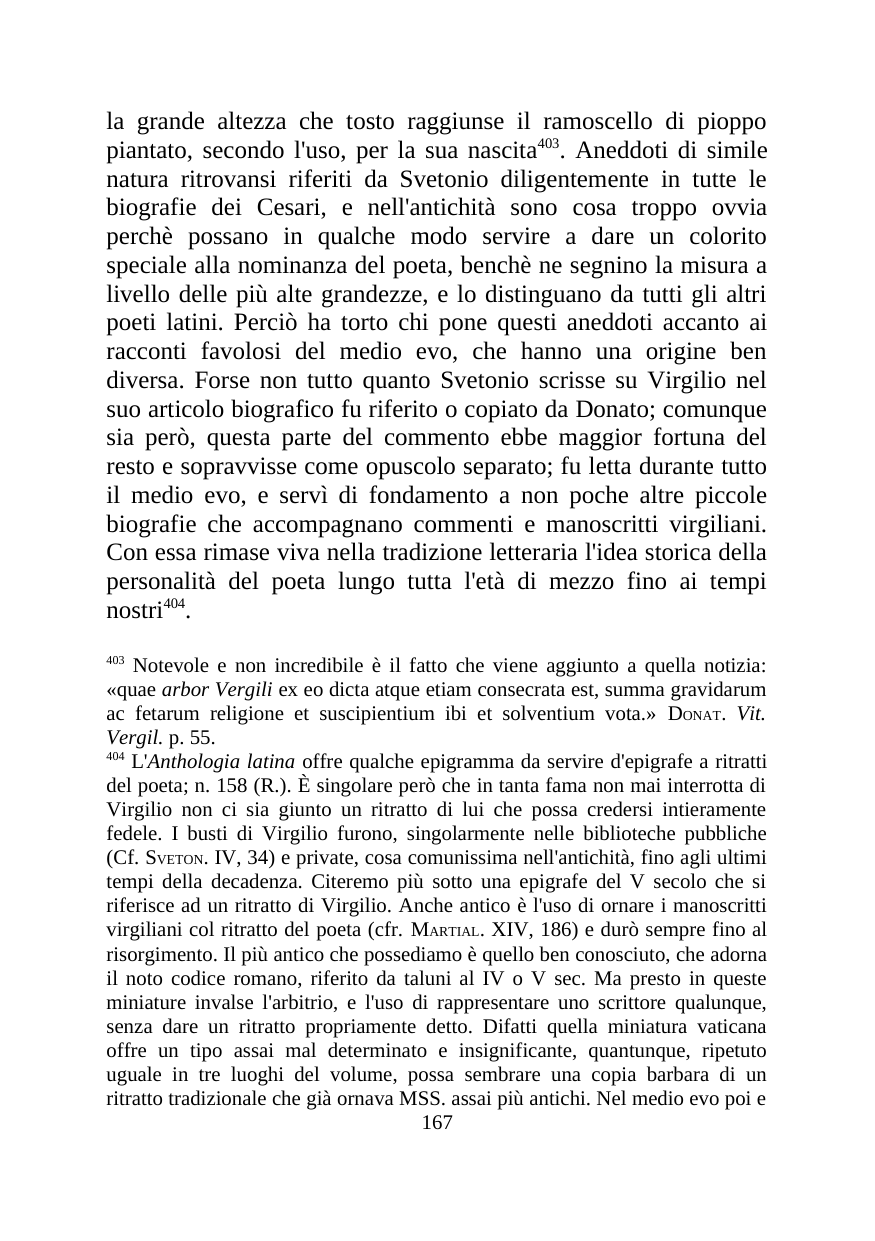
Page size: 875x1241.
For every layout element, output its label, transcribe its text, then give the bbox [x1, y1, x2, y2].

text la grande altezza che tosto raggiunse il ramoscello di pioppo piantato, secondo l'uso, per la sua nascita. Aneddoti di simile natura ritrovansi riferiti da Svetonio diligentemente in tutte le biografie dei Cesari, e nell'antichità sono cosa troppo ovvia perchè possano in qualche modo servire a dare un colorito speciale alla nominanza del poeta, benchè ne segnino la misura a livello delle più alte grandezze, e lo distinguano da tutti gli altri poeti latini. Perciò ha torto chi pone questi aneddoti accanto ai racconti favolosi del medio evo, che hanno una origine ben diversa. Forse non tutto quanto Svetonio scrisse su Virgilio nel suo articolo biografico fu riferito o copiato da Donato; comunque sia però, questa parte del commento ebbe maggior fortuna del resto e sopravvisse come opuscolo separato; fu letta durante tutto il medio evo, e servì di fondamento a non poche altre piccole biografie che accompagnano commenti e manoscritti virgiliani. Con essa rimase viva nella tradizione letteraria l'idea storica della personalità del poeta lungo tutta l'età di mezzo fino ai tempi nostri. [106, 106, 768, 624]
text Notevole e non incredibile è il fatto che viene aggiunto a quella notizia: «quae arbor Vergili ex eo dicta atque etiam consecrata est, summa gravidarum ac fetarum religione et suscipientium ibi et solventium vota.» Donat. Vit. Vergil. p. 55. [106, 653, 768, 749]
text L'Anthologia latina offre qualche epigramma da servire d'epigrafe a ritratti del poeta; n. 158 (R.). È singolare però che in tanta fama non mai interrotta di Virgilio non ci sia giunto un ritratto di lui che possa credersi intieramente fedele. I busti di Virgilio furono, singolarmente nelle biblioteche pubbliche (Cf. Sveton. IV, 34) e private, cosa comunissima nell'antichità, fino agli ultimi tempi della decadenza. Citeremo più sotto una epigrafe del V secolo che si riferisce ad un ritratto di Virgilio. Anche antico è l'uso di ornare i manoscritti virgiliani col ritratto del poeta (cfr. Martial. XIV, 186) e durò sempre fino al risorgimento. Il più antico che possediamo è quello ben conosciuto, che adorna il noto codice romano, riferito da taluni al IV o V sec. Ma presto in queste miniature invalse l'arbitrio, e l'uso di rappresentare uno scrittore qualunque, senza dare un ritratto propriamente detto. Difatti quella miniatura vaticana offre un tipo assai mal determinato e insignificante, quantunque, ripetuto uguale in tre luoghi del volume, possa sembrare una copia barbara di un ritratto tradizionale che già ornava MSS. assai più antichi. Nel medio evo poi e [106, 749, 768, 1110]
